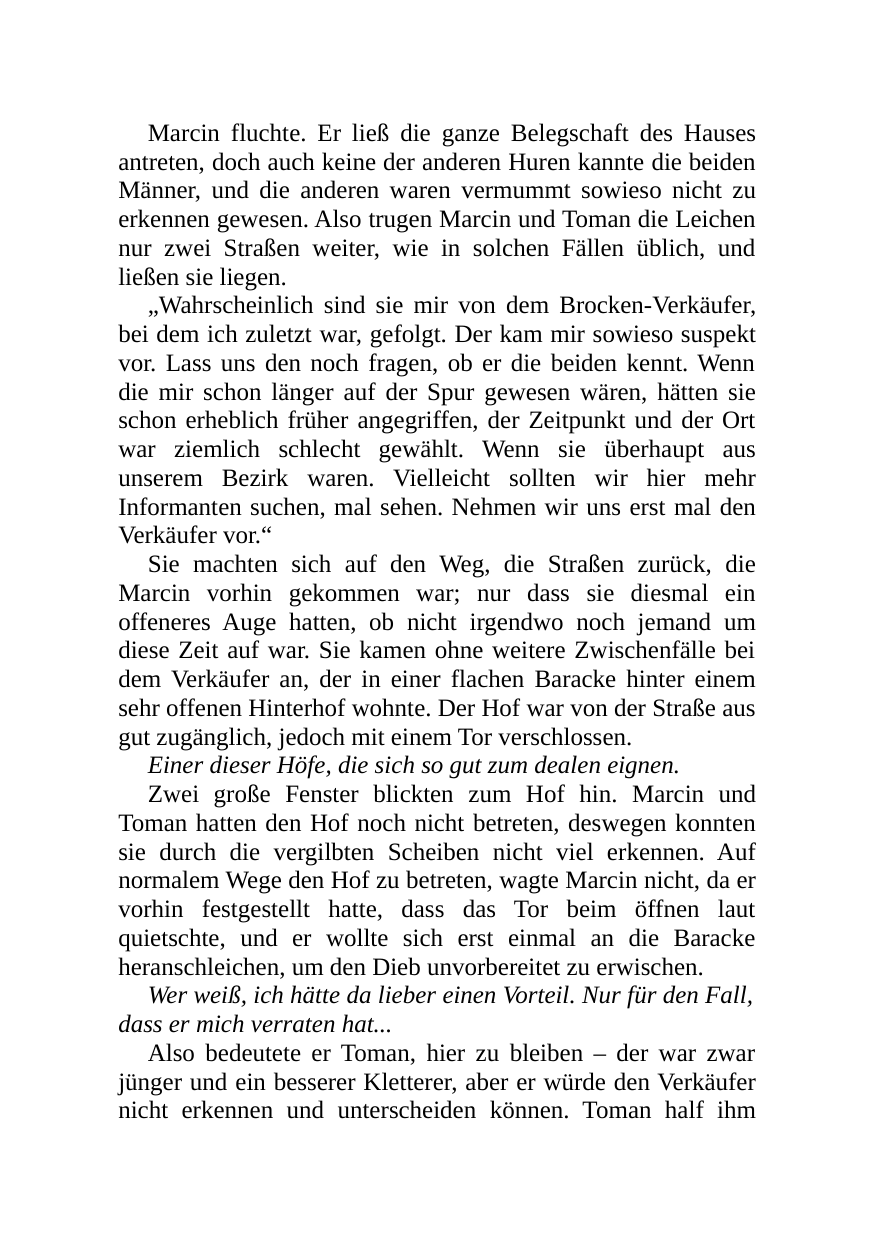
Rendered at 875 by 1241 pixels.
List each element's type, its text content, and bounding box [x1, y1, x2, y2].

text „Wahrscheinlich sind sie mir von dem Brocken-Verkäufer, bei dem ich zuletzt war, gefolgt. Der kam mir sowieso suspekt vor. Lass uns den noch fragen, ob er die beiden kennt. Wenn die mir schon länger auf der Spur gewesen wären, hätten sie schon erheblich früher angegriffen, der Zeitpunkt und der Ort war ziemlich schlecht gewählt. Wenn sie überhaupt aus unserem Bezirk waren. Vielleicht sollten wir hier mehr Informanten suchen, mal sehen. Nehmen wir uns erst mal den Verkäufer vor.“ [118, 291, 756, 549]
text Also bedeutete er Toman, hier zu bleiben – der war zwar jünger und ein besserer Kletterer, aber er würde den Verkäufer nicht erkennen und unterscheiden können. Toman half ihm [118, 1038, 756, 1124]
text Einer dieser Höfe, die sich so gut zum dealen eignen. [118, 751, 756, 779]
text Marcin fluchte. Er ließ die ganze Belegschaft des Hauses antreten, doch auch keine der anderen Huren kannte die beiden Männer, und die anderen waren vermummt sowieso nicht zu erkennen gewesen. Also trugen Marcin und Toman die Leichen nur zwei Straßen weiter, wie in solchen Fällen üblich, und ließen sie liegen. [118, 118, 756, 291]
text Wer weiß, ich hätte da lieber einen Vorteil. Nur für den Fall, dass er mich verraten hat... [118, 981, 756, 1038]
text Zwei große Fenster blickten zum Hof hin. Marcin und Toman hatten den Hof noch nicht betreten, deswegen konnten sie durch die vergilbten Scheiben nicht viel erkennen. Auf normalem Wege den Hof zu betreten, wagte Marcin nicht, da er vorhin festgestellt hatte, dass das Tor beim öffnen laut quietschte, und er wollte sich erst einmal an die Baracke heranschleichen, um den Dieb unvorbereitet zu erwischen. [118, 779, 756, 981]
text Sie machten sich auf den Weg, die Straßen zurück, die Marcin vorhin gekommen war; nur dass sie diesmal ein offeneres Auge hatten, ob nicht irgendwo noch jemand um diese Zeit auf war. Sie kamen ohne weitere Zwischenfälle bei dem Verkäufer an, der in einer flachen Baracke hinter einem sehr offenen Hinterhof wohnte. Der Hof war von der Straße aus gut zugänglich, jedoch mit einem Tor verschlossen. [118, 549, 756, 751]
